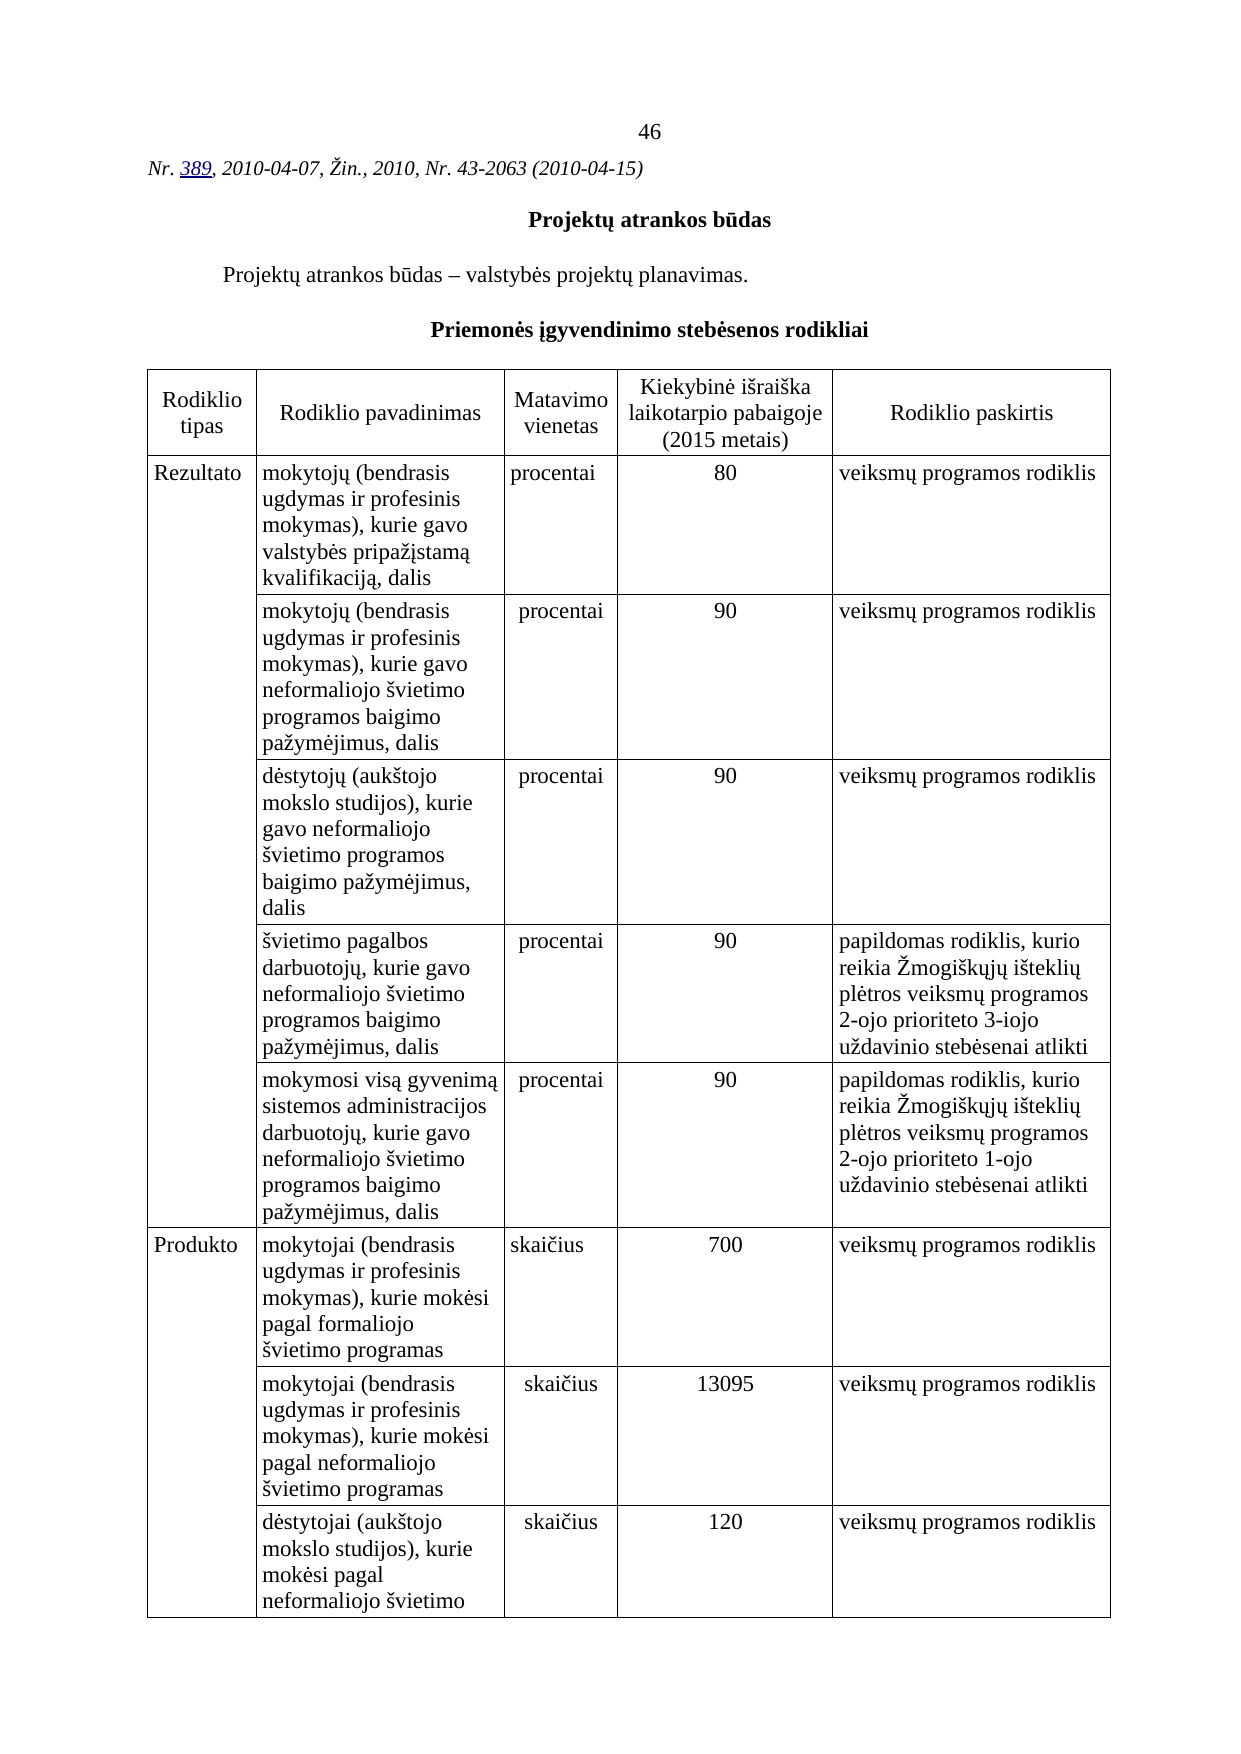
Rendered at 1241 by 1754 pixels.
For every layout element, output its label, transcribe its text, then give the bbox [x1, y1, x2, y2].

table_cell procentai [505, 760, 617, 923]
table_cell veiksmų programos rodiklis [833, 1228, 1110, 1366]
table_cell veiksmų programos rodiklis [833, 1506, 1110, 1617]
table_cell skaičius [505, 1506, 617, 1617]
table_header Rodiklio paskirtis [833, 370, 1110, 455]
table_cell 700 [618, 1228, 832, 1366]
table_cell 90 [618, 760, 832, 923]
table_cell procentai [505, 456, 617, 593]
table_cell skaičius [505, 1367, 617, 1504]
table_cell mokymosi visą gyvenimą sistemos administracijos darbuotojų, kurie gavo neformaliojo švietimo programos baigimo pažymėjimus, dalis [257, 1063, 504, 1227]
table_cell skaičius [505, 1228, 617, 1366]
table_cell mokytojų (bendrasis ugdymas ir profesinis mokymas), kurie gavo valstybės pripažįstamą kvalifikaciją, dalis [257, 456, 504, 593]
table_cell Produkto [148, 1228, 256, 1617]
table_cell mokytojai (bendrasis ugdymas ir profesinis mokymas), kurie mokėsi pagal formaliojo švietimo programas [257, 1228, 504, 1366]
text Projektų atrankos būdas [148, 206, 1152, 232]
table_cell dėstytojai (aukštojo mokslo studijos), kurie mokėsi pagal neformaliojo švietimo [257, 1506, 504, 1617]
table_cell veiksmų programos rodiklis [833, 1367, 1110, 1504]
text Nr. 389, 2010-04-07, Žin., 2010, Nr. 43-2063 (2010-04-15) [148, 156, 1152, 180]
table_header Rodiklio tipas [148, 370, 256, 455]
table_cell procentai [505, 925, 617, 1062]
table_cell dėstytojų (aukštojo mokslo studijos), kurie gavo neformaliojo švietimo programos baigimo pažymėjimus, dalis [257, 760, 504, 923]
table_cell 120 [618, 1506, 832, 1617]
table_cell veiksmų programos rodiklis [833, 760, 1110, 923]
table_cell mokytojų (bendrasis ugdymas ir profesinis mokymas), kurie gavo neformaliojo švietimo programos baigimo pažymėjimus, dalis [257, 595, 504, 758]
table_cell 80 [618, 456, 832, 593]
table_header Matavimo vienetas [505, 370, 617, 455]
table_cell veiksmų programos rodiklis [833, 595, 1110, 758]
table_cell veiksmų programos rodiklis [833, 456, 1110, 593]
table_cell procentai [505, 595, 617, 758]
table_cell 90 [618, 925, 832, 1062]
table_header Rodiklio pavadinimas [257, 370, 504, 455]
table_cell 90 [618, 1063, 832, 1227]
table_cell švietimo pagalbos darbuotojų, kurie gavo neformaliojo švietimo programos baigimo pažymėjimus, dalis [257, 925, 504, 1062]
table_cell 13095 [618, 1367, 832, 1504]
text Projektų atrankos būdas – valstybės projektų planavimas. [148, 261, 1152, 287]
table_cell mokytojai (bendrasis ugdymas ir profesinis mokymas), kurie mokėsi pagal neformaliojo švietimo programas [257, 1367, 504, 1504]
table_header Kiekybinė išraiška laikotarpio pabaigoje (2015 metais) [618, 370, 832, 455]
text Priemonės įgyvendinimo stebėsenos rodikliai [148, 316, 1152, 343]
table_cell papildomas rodiklis, kurio reikia Žmogiškųjų išteklių plėtros veiksmų programos 2-ojo prioriteto 3-iojo uždavinio stebėsenai atlikti [833, 925, 1110, 1062]
table_cell papildomas rodiklis, kurio reikia Žmogiškųjų išteklių plėtros veiksmų programos 2-ojo prioriteto 1-ojo uždavinio stebėsenai atlikti [833, 1063, 1110, 1227]
table_cell procentai [505, 1063, 617, 1227]
table_cell 90 [618, 595, 832, 758]
table_cell Rezultato [148, 456, 256, 1227]
